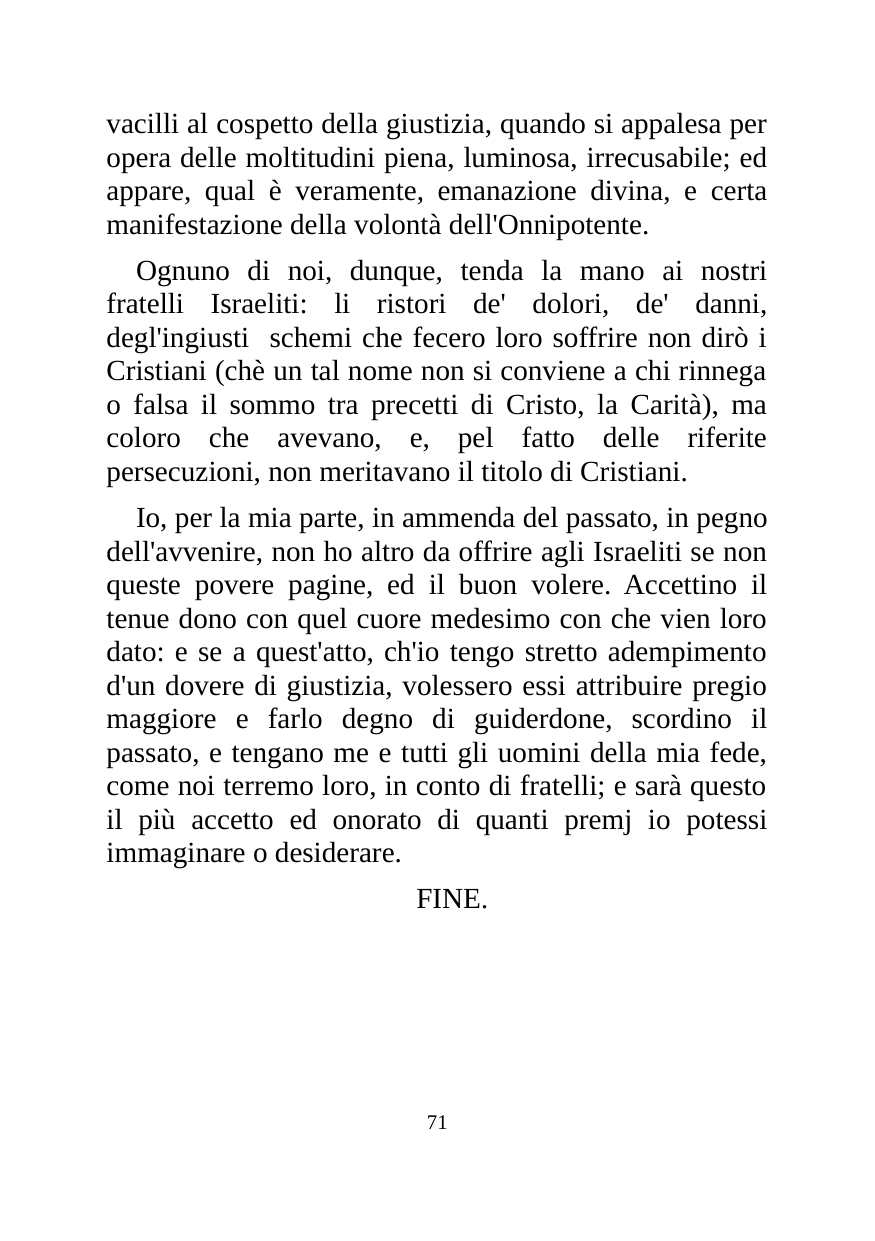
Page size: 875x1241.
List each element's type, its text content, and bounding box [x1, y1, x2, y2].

text Ognuno di noi, dunque, tenda la mano ai nostri fratelli Israeliti: li ristori de' dolori, de' danni, degl'ingiusti ​ schemi che fecero loro soffrire non dirò i Cristiani (chè un tal nome non si conviene a chi rinnega o falsa il sommo tra precetti di Cristo, la Carità), ma coloro che avevano, e, pel fatto delle riferite persecuzioni, non meritavano il titolo di Cristiani. [106, 253, 768, 488]
text Io, per la mia parte, in ammenda del passato, in pegno dell'avvenire, non ho altro da offrire agli Israeliti se non queste povere pagine, ed il buon volere. Accettino il tenue dono con quel cuore medesimo con che vien loro dato: e se a quest'atto, ch'io tengo stretto adempimento d'un dovere di giustizia, volessero essi attribuire pregio maggiore e farlo degno di guiderdone, scordino il passato, e tengano me e tutti gli uomini della mia fede, come noi terremo loro, in conto di fratelli; e sarà questo il più accetto ed onorato di quanti premj io potessi immaginare o desiderare. [106, 500, 768, 869]
text FINE. [106, 882, 768, 915]
text vacilli al cospetto della giustizia, quando si appalesa per opera delle moltitudini piena, luminosa, irrecusabile; ed appare, qual è veramente, emanazione divina, e certa manifestazione della volontà dell'Onnipotente. [106, 106, 768, 240]
